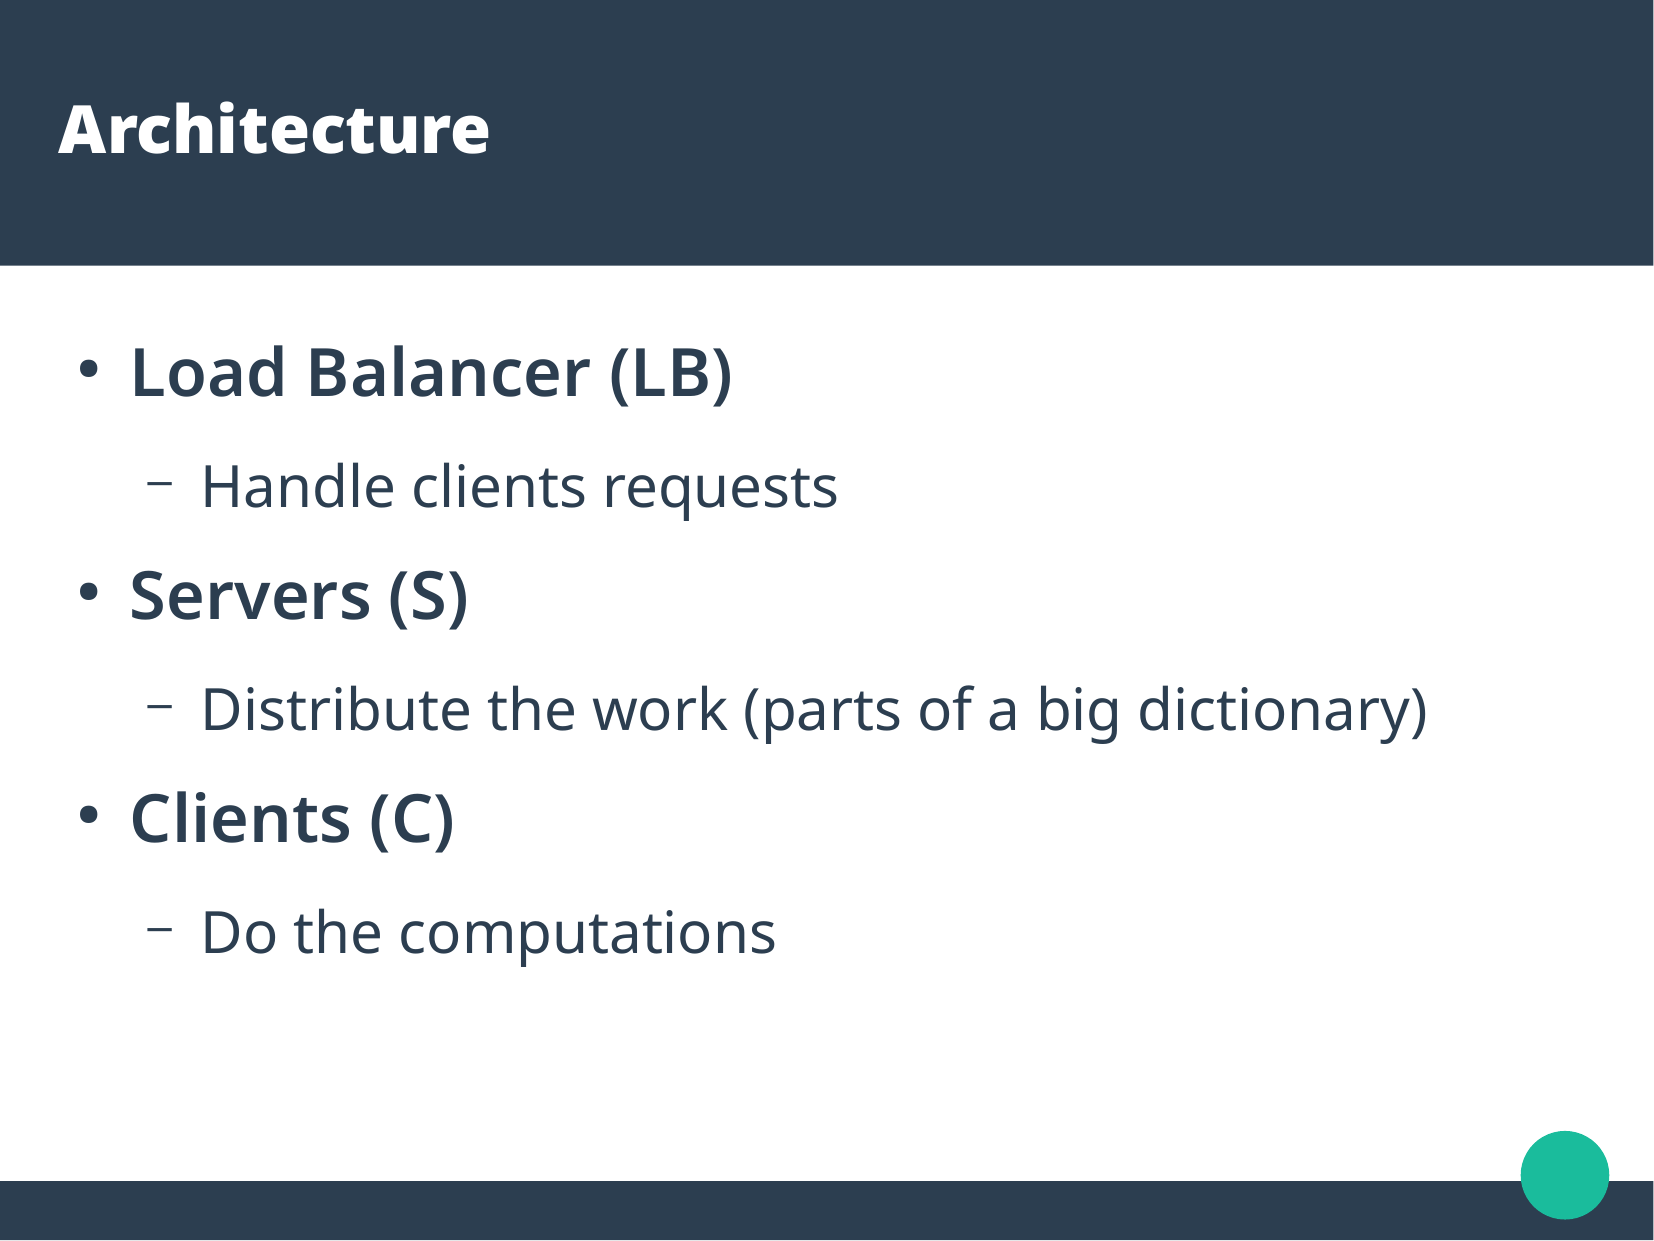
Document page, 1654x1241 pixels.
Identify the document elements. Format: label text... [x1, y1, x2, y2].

list Load Balancer (LB) Handle clients requests Servers (S) Distribute the work (parts of a big dictionary) Clients (C) Do the computations [59, 324, 1595, 1152]
title Architecture [59, 49, 1595, 207]
